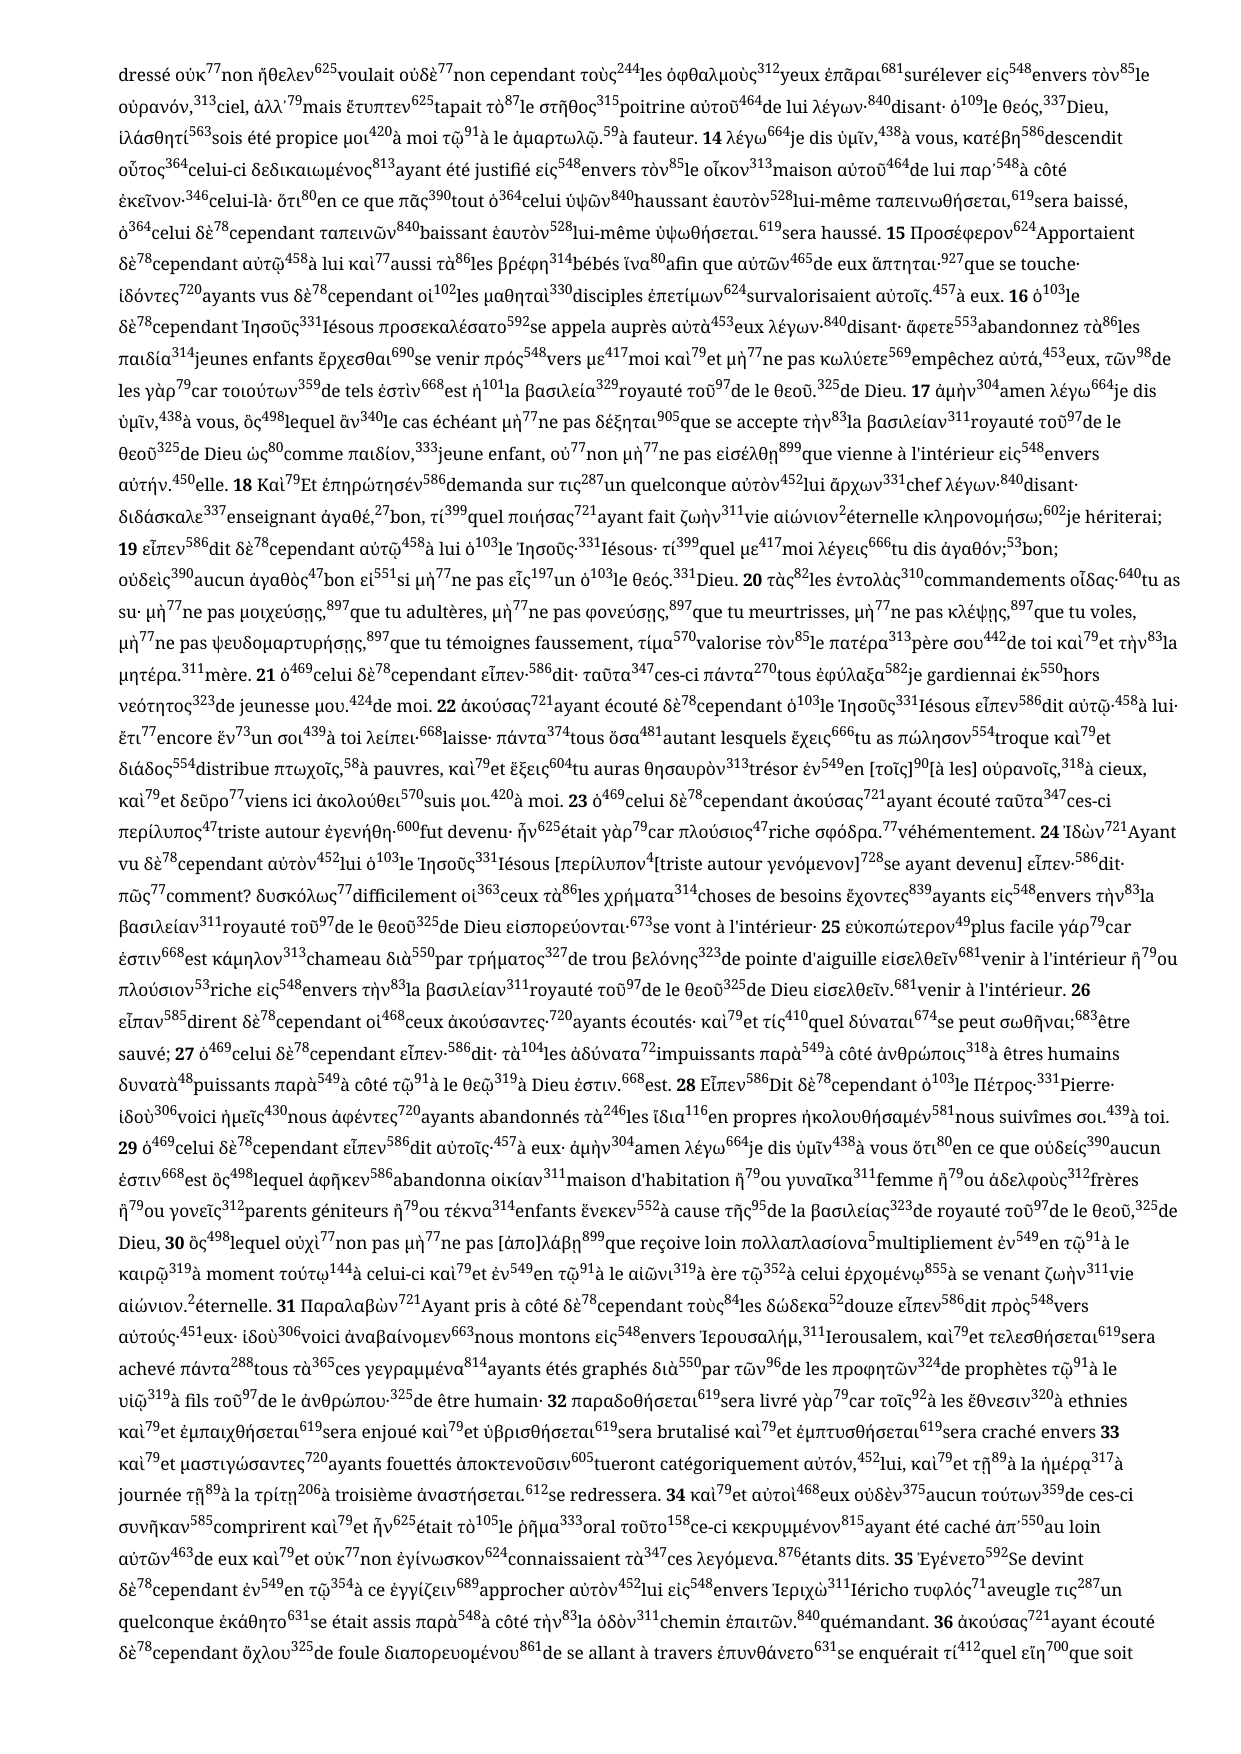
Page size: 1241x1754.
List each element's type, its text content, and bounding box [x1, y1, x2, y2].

text 1 Ἔλεγεν625Disait δὲ78cependant παραβολὴν311parabole αὐτοῖς457à eux πρὸς548vers τὸ348ce δεῖν689attacher de lien πάντοτε77en tout moment προσεύχεσθαι690se prier αὐτοὺς451eux καὶ79et μὴ77ne pas ἐγκακεῖν,689négliger au-dedans, 2 λέγων·840disant· κριτής331juge τις287un quelconque ἦν625était ἔν549en τινι273à une quelconque πόλει317à cité τὸν85le θεὸν313Dieu μὴ77ne pas φοβούμενος867se effrayant καὶ79et ἄνθρωπον313être humain μὴ77ne pas ἐντρεπόμενος.891étant tourné intérieurement. 3 χήρα329veuve δὲ78cependant ἦν625était ἐν549en τῇ89à la πόλει317à cité ἐκείνῃ142à celle-là καὶ79et ἤρχετο631se venait πρὸς548vers αὐτὸν452lui λέγουσα·838disante· ἐκδίκησόν554venge με417moi ἀπὸ550au loin τοῦ97de le ἀντιδίκου325de adversaire μου.424de moi. 4 καὶ79et οὐκ77non ἤθελεν625voulait ἐπὶ548sur χρόνον.313temps. μετὰ548après ταῦτα347ces-ci δὲ78cependant εἶπεν586dit ἐν549en ἑαυτῷ·533à lui-même· εἰ80si καὶ77aussi τὸν85le θεὸν313Dieu οὐ77non φοβοῦμαι670je m'effraie οὐδὲ79non cependant ἄνθρωπον313être humain ἐντρέπομαι,676je suis tourné intérieurement, 5 διά548par le fait de γε340du moins τὸ348ce παρέχειν689fournir μοι420à moi κόπον313frappement τὴν83la χήραν311veuve ταύτην136celle-ci ἐκδικήσω602je vengerai αὐτήν,450elle, ἵνα80afin que μὴ77ne pas εἰς548envers τέλος315achèvement ἐρχομένη865se venante ὑπωπιάζῃ921que frappe sous l'oeil με.417moi. 6 Εἶπεν586Dit δὲ78cependant ὁ103le κύριος·331Maître· ἀκούσατε553écoutez τί399quel ὁ103le κριτὴς331juge τῆς95de la ἀδικίας323de injustice λέγει·668dit· 7 ὁ103le δὲ78cependant θεὸς331Dieu οὐ77non μὴ77ne pas ποιήσῃ899que fasse τὴν83la ἐκδίκησιν311vengeance τῶν96de les ἐκλεκτῶν64de élus αὐτοῦ464de lui τῶν357de ceux βοώντων833de beuglants αὐτῷ458à lui ἡμέρας323de journée καὶ79et νυκτός,323de nuit, καὶ79et μακροθυμεῖ668éloigne fureur ἐπ᾽549sur αὐτοῖς;457à eux; 8 λέγω664je dis ὑμῖν438à vous ὅτι80en ce que ποιήσει606fera τὴν83la ἐκδίκησιν311vengeance αὐτῶν463de eux ἐν549en τάχει.321à vitesse. πλὴν79toutefois ὁ103le υἱὸς331fils τοῦ97de le ἀνθρώπου325de être humain ἐλθὼν721ayant venu ἆρα80alors est-ce que εὑρήσει606trouvera τὴν83la πίστιν311croyance ἐπὶ550sur τῆς95de la γῆς;323de terre; 9 Εἶπεν586Dit δὲ78cependant καὶ77aussi πρός548vers τινας372des quelconques τοὺς345ceux πεποιθότας769ayants persuadés ἐφ᾽549sur ἑαυτοῖς532à eux-mêmes ὅτι80en ce que εἰσὶν667sont δίκαιοι46justes καὶ79et ἐξουθενοῦντας821excluants comme rien τοὺς84les λοιποὺς372restants τὴν83la παραβολὴν311parabole ταύτην·136celle-ci· 10 Ἄνθρωποι330Êtres humains δύο196deux ἀνέβησαν585montèrent εἰς548envers τὸ87le ἱερὸν315sanctuaire προσεύξασθαι,682se prier, ὁ103le εἷς71un Φαρισαῖος331Pharisien καὶ79et ὁ103le ἕτερος71autre-différent τελώνης.331collecteur de taxes. 11 ὁ103le Φαρισαῖος331Pharisien σταθεὶς760ayant été dressé ταῦτα347ces-ci πρὸς548vers ἑαυτὸν528lui-même προσηύχετο·631se priait· ὁ109le θεός,337Dieu, εὐχαριστῶ664je rends grâce σοι439à toi ὅτι80en ce que οὐκ77non εἰμὶ664je suis ὥσπερ80comme certes οἱ102les λοιποὶ389restants τῶν96de les ἀνθρώπων,324de êtres humains, ἅρπαγες,70ravisseurs, ἄδικοι,70injustes, μοιχοί,330adultères, ἢ79ou καὶ77aussi ὡς80comme οὗτος156celui-ci ὁ103le τελώνης·331collecteur de taxes· 12 νηστεύω664je jeûne δὶς77doublement τοῦ99de le σαββάτου,327de sabbat, ἀποδεκατεύω664je dîme loin πάντα374tous ὅσα481autant lesquels κτῶμαι.670je m'acquiers. 13 ὁ103le δὲ78cependant τελώνης331collecteur de taxes μακρόθεν77à distance ἑστὼς783ayant dressé οὐκ77non ἤθελεν625voulait οὐδὲ77non cependant τοὺς244les ὀφθαλμοὺς312yeux ἐπᾶραι681surélever εἰς548envers τὸν85le οὐρανόν,313ciel, ἀλλ᾽79mais ἔτυπτεν625tapait τὸ87le στῆθος315poitrine αὐτοῦ464de lui λέγων·840disant· ὁ109le θεός,337Dieu, ἱλάσθητί563sois été propice μοι420à moi τῷ91à le ἁμαρτωλῷ.59à fauteur. 14 λέγω664je dis ὑμῖν,438à vous, κατέβη586descendit οὗτος364celui-ci δεδικαιωμένος813ayant été justifié εἰς548envers τὸν85le οἶκον313maison αὐτοῦ464de lui παρ᾽548à côté ἐκεῖνον·346celui-là· ὅτι80en ce que πᾶς390tout ὁ364celui ὑψῶν840haussant ἑαυτὸν528lui-même ταπεινωθήσεται,619sera baissé, ὁ364celui δὲ78cependant ταπεινῶν840baissant ἑαυτὸν528lui-même ὑψωθήσεται.619sera haussé. 15 Προσέφερον624Apportaient δὲ78cependant αὐτῷ458à lui καὶ77aussi τὰ86les βρέφη314bébés ἵνα80afin que αὐτῶν465de eux ἅπτηται·927que se touche· ἰδόντες720ayants vus δὲ78cependant οἱ102les μαθηταὶ330disciples ἐπετίμων624survalorisaient αὐτοῖς.457à eux. 16 ὁ103le δὲ78cependant Ἰησοῦς331Iésous προσεκαλέσατο592se appela auprès αὐτὰ453eux λέγων·840disant· ἄφετε553abandonnez τὰ86les παιδία314jeunes enfants ἔρχεσθαι690se venir πρός548vers με417moi καὶ79et μὴ77ne pas κωλύετε569empêchez αὐτά,453eux, τῶν98de les γὰρ79car τοιούτων359de tels ἐστὶν668est ἡ101la βασιλεία329royauté τοῦ97de le θεοῦ.325de Dieu. 17 ἀμὴν304amen λέγω664je dis ὑμῖν,438à vous, ὃς498lequel ἂν340le cas échéant μὴ77ne pas δέξηται905que se accepte τὴν83la βασιλείαν311royauté τοῦ97de le θεοῦ325de Dieu ὡς80comme παιδίον,333jeune enfant, οὐ77non μὴ77ne pas εἰσέλθῃ899que vienne à l'intérieur εἰς548envers αὐτήν.450elle. 18 Καὶ79Et ἐπηρώτησέν586demanda sur τις287un quelconque αὐτὸν452lui ἄρχων331chef λέγων·840disant· διδάσκαλε337enseignant ἀγαθέ,27bon, τί399quel ποιήσας721ayant fait ζωὴν311vie αἰώνιον2éternelle κληρονομήσω;602je hériterai; 19 εἶπεν586dit δὲ78cependant αὐτῷ458à lui ὁ103le Ἰησοῦς·331Iésous· τί399quel με417moi λέγεις666tu dis ἀγαθόν;53bon; οὐδεὶς390aucun ἀγαθὸς47bon εἰ551si μὴ77ne pas εἷς197un ὁ103le θεός.331Dieu. 20 τὰς82les ἐντολὰς310commandements οἶδας·640tu as su· μὴ77ne pas μοιχεύσῃς,897que tu adultères, μὴ77ne pas φονεύσῃς,897que tu meurtrisses, μὴ77ne pas κλέψῃς,897que tu voles, μὴ77ne pas ψευδομαρτυρήσῃς,897que tu témoignes faussement, τίμα570valorise τὸν85le πατέρα313père σου442de toi καὶ79et τὴν83la μητέρα.311mère. 21 ὁ469celui δὲ78cependant εἶπεν·586dit· ταῦτα347ces-ci πάντα270tous ἐφύλαξα582je gardiennai ἐκ550hors νεότητος323de jeunesse μου.424de moi. 22 ἀκούσας721ayant écouté δὲ78cependant ὁ103le Ἰησοῦς331Iésous εἶπεν586dit αὐτῷ·458à lui· ἔτι77encore ἕν73un σοι439à toi λείπει·668laisse· πάντα374tous ὅσα481autant lesquels ἔχεις666tu as πώλησον554troque καὶ79et διάδος554distribue πτωχοῖς,58à pauvres, καὶ79et ἕξεις604tu auras θησαυρὸν313trésor ἐν549en [τοῖς]90[à les] οὐρανοῖς,318à cieux, καὶ79et δεῦρο77viens ici ἀκολούθει570suis μοι.420à moi. 23 ὁ469celui δὲ78cependant ἀκούσας721ayant écouté ταῦτα347ces-ci περίλυπος47triste autour ἐγενήθη·600fut devenu· ἦν625était γὰρ79car πλούσιος47riche σφόδρα.77véhémentement. 24 Ἰδὼν721Ayant vu δὲ78cependant αὐτὸν452lui ὁ103le Ἰησοῦς331Iésous [περίλυπον4[triste autour γενόμενον]728se ayant devenu] εἶπεν·586dit· πῶς77comment? δυσκόλως77difficilement οἱ363ceux τὰ86les χρήματα314choses de besoins ἔχοντες839ayants εἰς548envers τὴν83la βασιλείαν311royauté τοῦ97de le θεοῦ325de Dieu εἰσπορεύονται·673se vont à l'intérieur· 25 εὐκοπώτερον49plus facile γάρ79car ἐστιν668est κάμηλον313chameau διὰ550par τρήματος327de trou βελόνης323de pointe d'aiguille εἰσελθεῖν681venir à l'intérieur ἢ79ou πλούσιον53riche εἰς548envers τὴν83la βασιλείαν311royauté τοῦ97de le θεοῦ325de Dieu εἰσελθεῖν.681venir à l'intérieur. 26 εἶπαν585dirent δὲ78cependant οἱ468ceux ἀκούσαντες·720ayants écoutés· καὶ79et τίς410quel δύναται674se peut σωθῆναι;683être sauvé; 27 ὁ469celui δὲ78cependant εἶπεν·586dit· τὰ104les ἀδύνατα72impuissants παρὰ549à côté ἀνθρώποις318à êtres humains δυνατὰ48puissants παρὰ549à côté τῷ91à le θεῷ319à Dieu ἐστιν.668est. 28 Εἶπεν586Dit δὲ78cependant ὁ103le Πέτρος·331Pierre· ἰδοὺ306voici ἡμεῖς430nous ἀφέντες720ayants abandonnés τὰ246les ἴδια116en propres ἠκολουθήσαμέν581nous suivîmes σοι.439à toi. 29 ὁ469celui δὲ78cependant εἶπεν586dit αὐτοῖς·457à eux· ἀμὴν304amen λέγω664je dis ὑμῖν438à vous ὅτι80en ce que οὐδείς390aucun ἐστιν668est ὃς498lequel ἀφῆκεν586abandonna οἰκίαν311maison d'habitation ἢ79ou γυναῖκα311femme ἢ79ou ἀδελφοὺς312frères ἢ79ou γονεῖς312parents géniteurs ἢ79ou τέκνα314enfants ἕνεκεν552à cause τῆς95de la βασιλείας323de royauté τοῦ97de le θεοῦ,325de Dieu, 30 ὃς498lequel οὐχὶ77non pas μὴ77ne pas [ἀπο]λάβῃ899que reçoive loin πολλαπλασίονα5multipliement ἐν549en τῷ91à le καιρῷ319à moment τούτῳ144à celui-ci καὶ79et ἐν549en τῷ91à le αἰῶνι319à ère τῷ352à celui ἐρχομένῳ855à se venant ζωὴν311vie αἰώνιον.2éternelle. 31 Παραλαβὼν721Ayant pris à côté δὲ78cependant τοὺς84les δώδεκα52douze εἶπεν586dit πρὸς548vers αὐτούς·451eux· ἰδοὺ306voici ἀναβαίνομεν663nous montons εἰς548envers Ἰερουσαλήμ,311Ierousalem, καὶ79et τελεσθήσεται619sera achevé πάντα288tous τὰ365ces γεγραμμένα814ayants étés graphés διὰ550par τῶν96de les προφητῶν324de prophètes τῷ91à le υἱῷ319à fils τοῦ97de le ἀνθρώπου·325de être humain· 32 παραδοθήσεται619sera livré γὰρ79car τοῖς92à les ἔθνεσιν320à ethnies καὶ79et ἐμπαιχθήσεται619sera enjoué καὶ79et ὑβρισθήσεται619sera brutalisé καὶ79et ἐμπτυσθήσεται619sera craché envers 33 καὶ79et μαστιγώσαντες720ayants fouettés ἀποκτενοῦσιν605tueront catégoriquement αὐτόν,452lui, καὶ79et τῇ89à la ἡμέρᾳ317à journée τῇ89à la τρίτῃ206à troisième ἀναστήσεται.612se redressera. 34 καὶ79et αὐτοὶ468eux οὐδὲν375aucun τούτων359de ces-ci συνῆκαν585comprirent καὶ79et ἦν625était τὸ105le ῥῆμα333oral τοῦτο158ce-ci κεκρυμμένον815ayant été caché ἀπ᾽550au loin αὐτῶν463de eux καὶ79et οὐκ77non ἐγίνωσκον624connaissaient τὰ347ces λεγόμενα.876étants dits. 35 Ἐγένετο592Se devint δὲ78cependant ἐν549en τῷ354à ce ἐγγίζειν689approcher αὐτὸν452lui εἰς548envers Ἰεριχὼ311Iéricho τυφλός71aveugle τις287un quelconque ἐκάθητο631se était assis παρὰ548à côté τὴν83la ὁδὸν311chemin ἐπαιτῶν.840quémandant. 36 ἀκούσας721ayant écouté δὲ78cependant ὄχλου325de foule διαπορευομένου861de se allant à travers ἐπυνθάνετο631se enquérait τί412quel εἴη700que soit τοῦτο.366ce-ci. 37 ἀπήγγειλαν585rapportèrent annonce δὲ78cependant αὐτῷ458à lui ὅτι80en ce que Ἰησοῦς331Iésous ὁ103le Ναζωραῖος331Nazoréen παρέρχεται.674se passe à côté. 38 καὶ79et ἐβόησεν586beugla λέγων·840disant· Ἰησοῦ337Iésous υἱὲ337fils Δαυίδ,325de Dauid, ἐλέησόν554fais miséricorde με.417moi. 39 καὶ79et οἱ363ceux προάγοντες839menants devant ἐπετίμων624survalorisaient αὐτῷ458à lui ἵνα80afin que σιγήσῃ,899que garde le silence, αὐτὸς469lui δὲ78cependant πολλῷ380à nombreux μᾶλλον77davantage ἔκραζεν·625croassait· υἱὲ337fils Δαυίδ,325de Dauid, ἐλέησόν554fais miséricorde με.417moi. 40 σταθεὶς760ayant été dressé δὲ78cependant ὁ103le Ἰησοῦς331Iésous ἐκέλευσεν586ordonna αὐτὸν452lui ἀχθῆναι683être conduit πρὸς548vers αὐτόν.452lui. ἐγγίσαντος716de ayant approché δὲ78cependant αὐτοῦ464de lui ἐπηρώτησεν586demanda sur αὐτόν·452lui· 41 τί399quel σοι439à toi θέλεις666tu veux ποιήσω;895que je fasse; ὁ469celui δὲ78cependant εἶπεν·586dit· κύριε,337Maître, ἵνα80afin que ἀναβλέψω.895que je regarde de bas en haut. 42 καὶ79et ὁ103le Ἰησοῦς331Iésous εἶπεν586dit αὐτῷ·458à lui· ἀνάβλεψον·554regarde de bas en haut· ἡ101la πίστις329croyance σου442de toi σέσωκέν642a sauvé σε.437toi. 43 καὶ79et παραχρῆμα77instantanément ἀνέβλεψεν586regarda de bas en haut καὶ79et ἠκολούθει625suivait αὐτῷ458à lui δοξάζων840glorifiant τὸν85le θεόν.313Dieu. καὶ79et πᾶς287tout ὁ103le λαὸς331peuple ἰδὼν721ayant vu ἔδωκεν586donna αἶνον313louange τῷ91à le θεῷ.319à Dieu. [118, 59, 1181, 1665]
